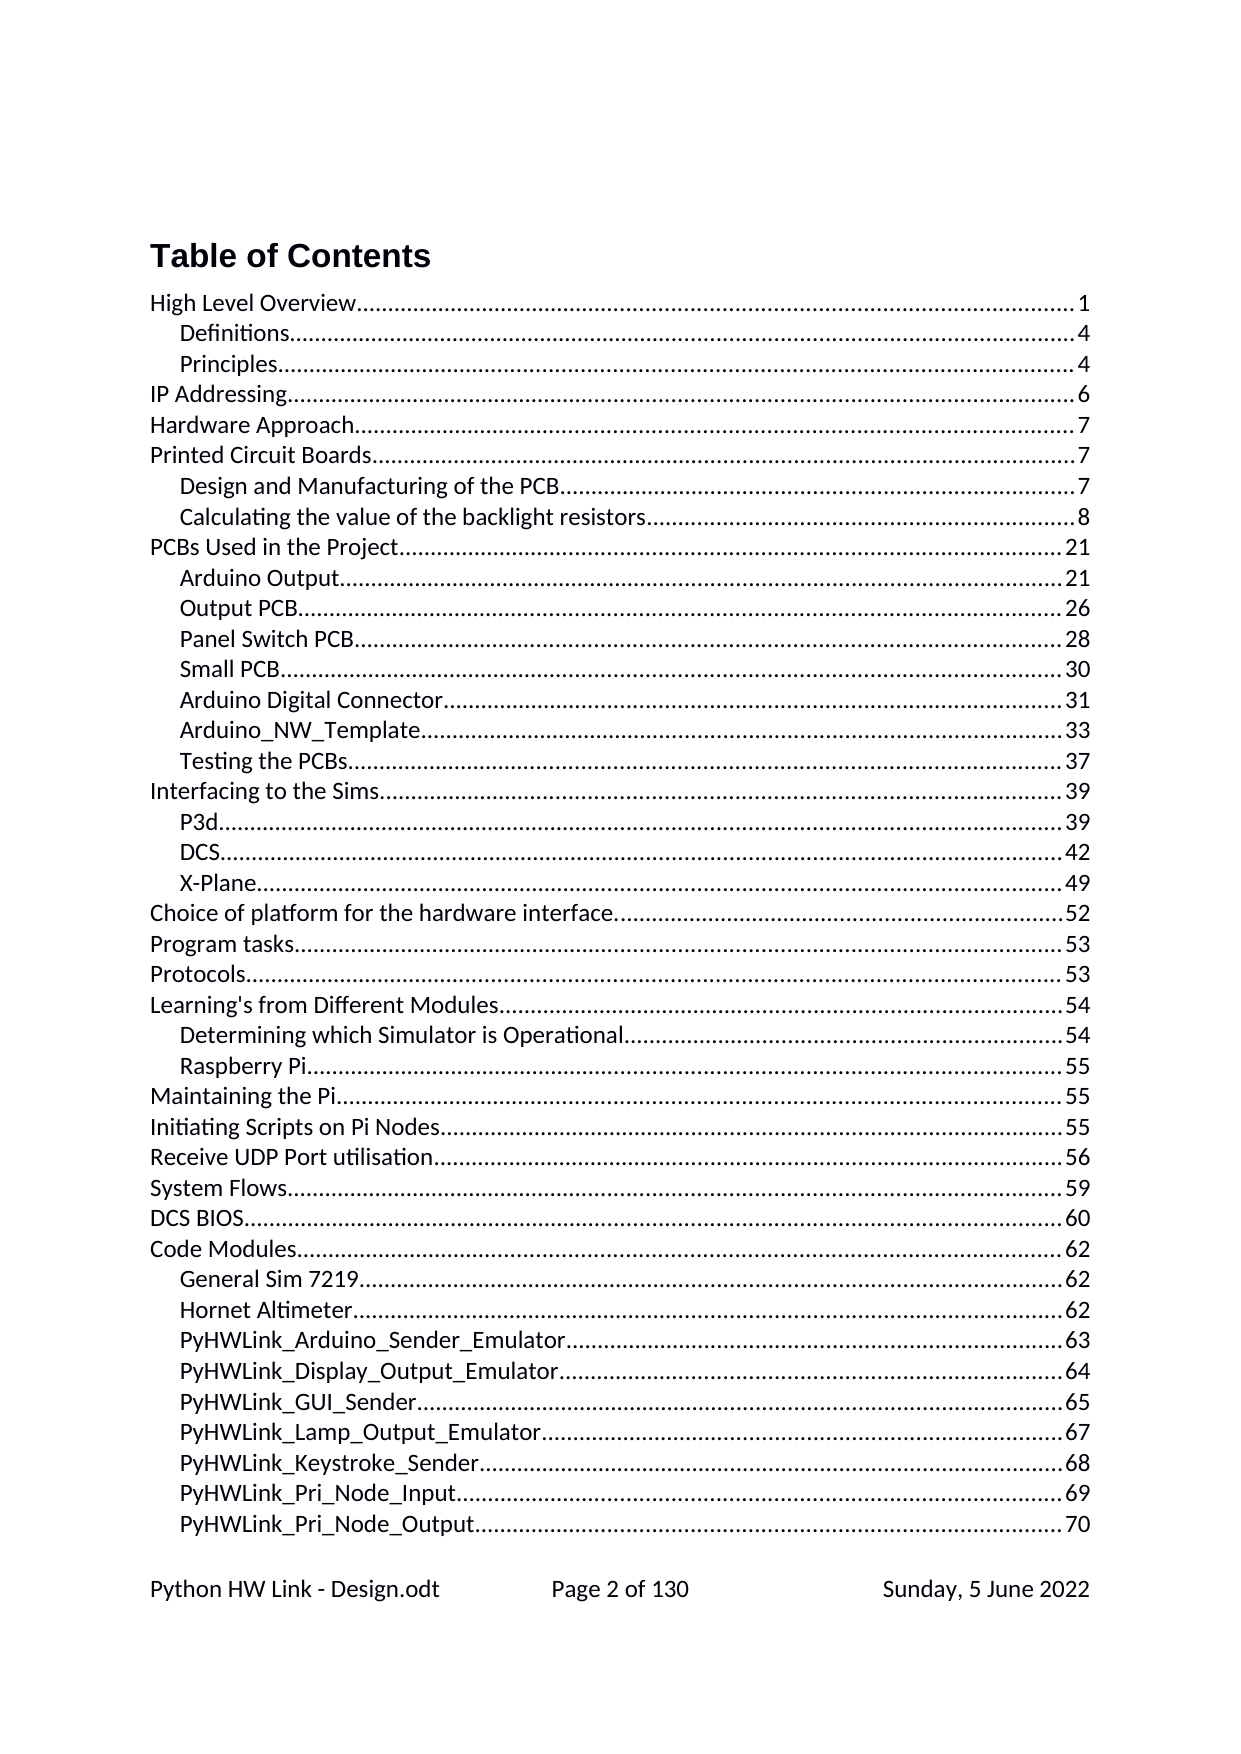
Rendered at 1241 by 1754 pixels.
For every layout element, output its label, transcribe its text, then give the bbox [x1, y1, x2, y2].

text Interfacing to the Sims. 39 [150, 775, 1090, 806]
text Definitions 4 [179, 317, 1090, 348]
text IP Addressing 6 [150, 378, 1090, 409]
text PyHWLink_GUI_Sender 65 [179, 1386, 1090, 1416]
text Choice of platform for the hardware interface. 52 [150, 897, 1090, 928]
text General Sim 7219 62 [179, 1264, 1090, 1294]
text DCS 42 [179, 836, 1090, 867]
text Testing the PCBs 37 [179, 745, 1090, 775]
text Arduino Digital Connector 31 [179, 684, 1090, 714]
text Receive UDP Port utilisation 56 [150, 1142, 1090, 1172]
text Arduino Output 21 [179, 562, 1090, 592]
text PyHWLink_Pri_Node_Output 70 [179, 1508, 1090, 1538]
text P3d 39 [179, 806, 1090, 836]
subtitle Table of Contents [150, 236, 1090, 274]
text X-Plane 49 [179, 867, 1090, 897]
text Panel Switch PCB 28 [179, 623, 1090, 653]
text PyHWLink_Display_Output_Emulator 64 [179, 1355, 1090, 1386]
text Hardware Approach 7 [150, 409, 1090, 439]
text Small PCB 30 [179, 653, 1090, 684]
text Design and Manufacturing of the PCB 7 [179, 470, 1090, 501]
text PCBs Used in the Project 21 [150, 531, 1090, 562]
text PyHWLink_Pri_Node_Input 69 [179, 1477, 1090, 1508]
text Determining which Simulator is Operational 54 [179, 1019, 1090, 1050]
text Learning's from Different Modules 54 [150, 989, 1090, 1019]
text Program tasks 53 [150, 928, 1090, 958]
text System Flows 59 [150, 1172, 1090, 1203]
text PyHWLink_Keystroke_Sender 68 [179, 1447, 1090, 1477]
text Principles 4 [179, 348, 1090, 378]
text Arduino_NW_Template 33 [179, 714, 1090, 745]
text PyHWLink_Arduino_Sender_Emulator 63 [179, 1325, 1090, 1355]
text DCS BIOS 60 [150, 1203, 1090, 1233]
text Initiating Scripts on Pi Nodes 55 [150, 1111, 1090, 1142]
text Code Modules 62 [150, 1233, 1090, 1264]
text Maintaining the Pi 55 [150, 1081, 1090, 1111]
text Calculating the value of the backlight resistors 8 [179, 501, 1090, 531]
text Printed Circuit Boards 7 [150, 439, 1090, 470]
text Output PCB 26 [179, 592, 1090, 623]
text Protocols 53 [150, 958, 1090, 989]
text Raspberry Pi 55 [179, 1050, 1090, 1081]
text Hornet Altimeter 62 [179, 1294, 1090, 1325]
text High Level Overview 1 [150, 287, 1090, 317]
text PyHWLink_Lamp_Output_Emulator 67 [179, 1416, 1090, 1447]
